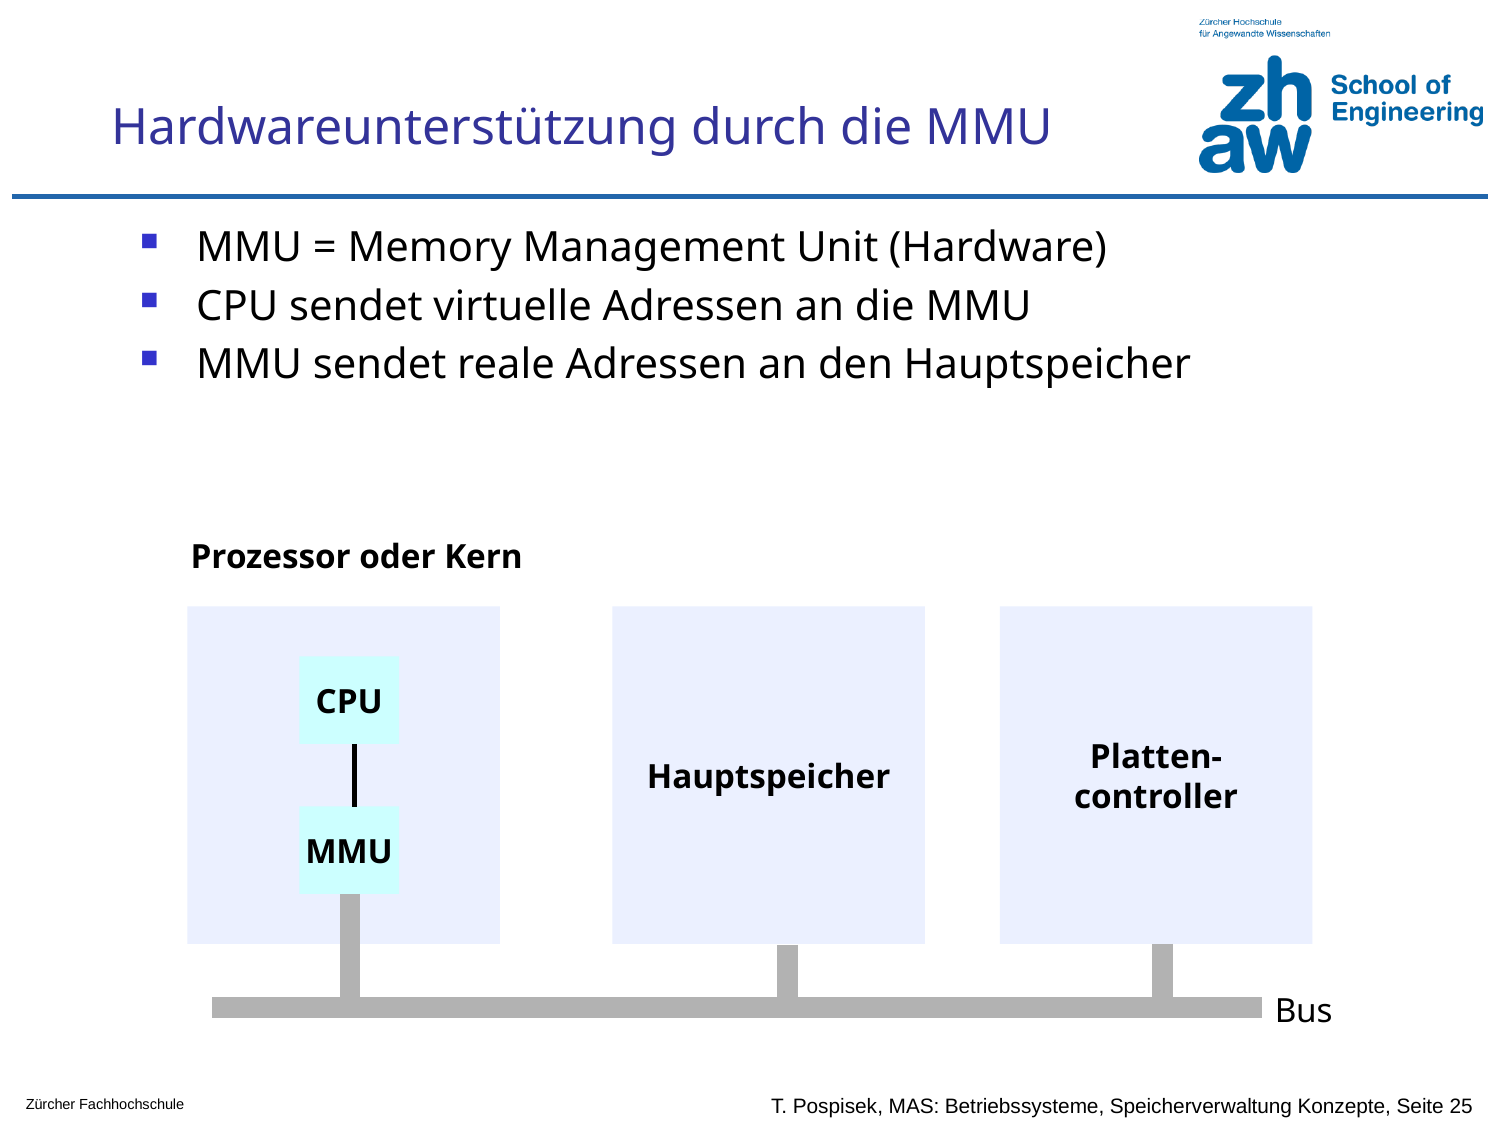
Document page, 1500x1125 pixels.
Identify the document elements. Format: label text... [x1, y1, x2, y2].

text_box Hauptspeicher [612, 606, 925, 944]
text_box Bus [1260, 982, 1348, 1037]
text_box MMU [299, 806, 400, 894]
text_box Prozessor oder Kern [175, 528, 539, 583]
picture [1199, 19, 1483, 173]
text_box Platten- controller [999, 606, 1313, 944]
list MMU = Memory Management Unit (Hardware) CPU sendet virtuelle Adressen an die MMU MMU sendet reale Adressen an den Hauptspeicher [125, 212, 1338, 463]
text_box [187, 606, 500, 944]
title Hardwareunterstützung durch die MMU [96, 50, 1375, 163]
text_box CPU [299, 656, 400, 744]
